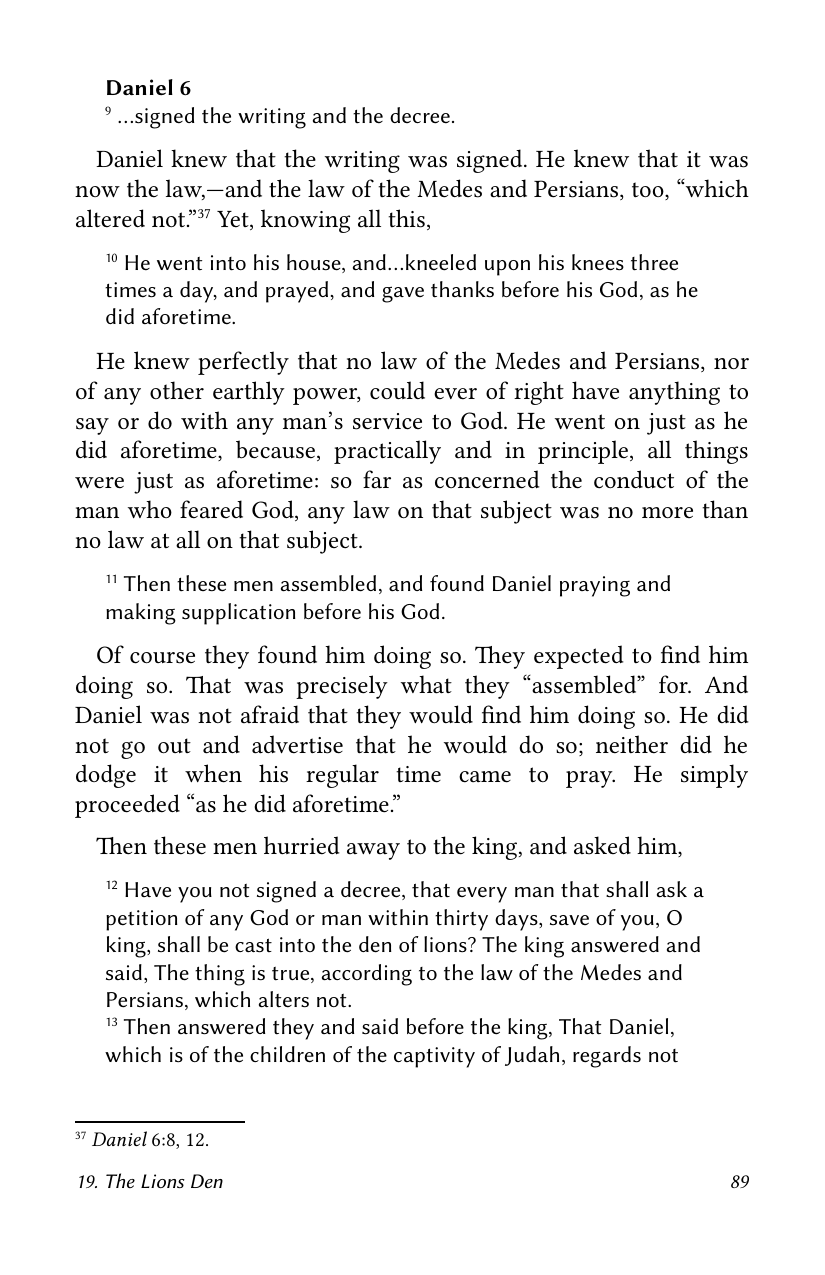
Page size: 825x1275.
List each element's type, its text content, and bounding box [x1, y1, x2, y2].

text 11 Then these men assembled, and found Daniel praying and making supplication before his God. [105, 571, 720, 625]
text 9 ...signed the writing and the decree. [105, 103, 720, 129]
text 10 He went into his house, and...kneeled upon his knees three times a day, and prayed, and gave thanks before his God, as he did aforetime. [105, 250, 720, 331]
text Daniel 6 [105, 75, 750, 101]
text Daniel knew that the writing was signed. He knew that it was now the law,—and the law of the Medes and Persians, too, “which altered not.” Yet, knowing all this, [75, 145, 750, 233]
text Then these men hurried away to the king, and asked him, [75, 832, 750, 861]
text 12 Have you not signed a decree, that every man that shall ask a petition of any God or man within thirty days, save of you, O king, shall be cast into the den of lions? The king answered and said, The thing is true, according to the law of the Medes and Persians, which alters not. [105, 877, 720, 1013]
text Of course they found him doing so. They expected to find him doing so. That was precisely what they “assembled” for. And Daniel was not afraid that they would find him doing so. He did not go out and advertise that he would do so; neither did he dodge it when his regular time came to pray. He simply proceeded “as he did aforetime.” [75, 641, 750, 819]
text Daniel 6:8, 12. [75, 1128, 750, 1152]
text He knew perfectly that no law of the Medes and Persians, nor of any other earthly power, could ever of right have anything to say or do with any man’s service to God. He went on just as he did aforetime, because, practically and in principle, all things were just as aforetime: so far as concerned the conduct of the man who feared God, any law on that subject was no more than no law at all on that subject. [75, 347, 750, 555]
text 13 Then answered they and said before the king, That Daniel, which is of the children of the captivity of Judah, regards not [105, 1014, 720, 1068]
